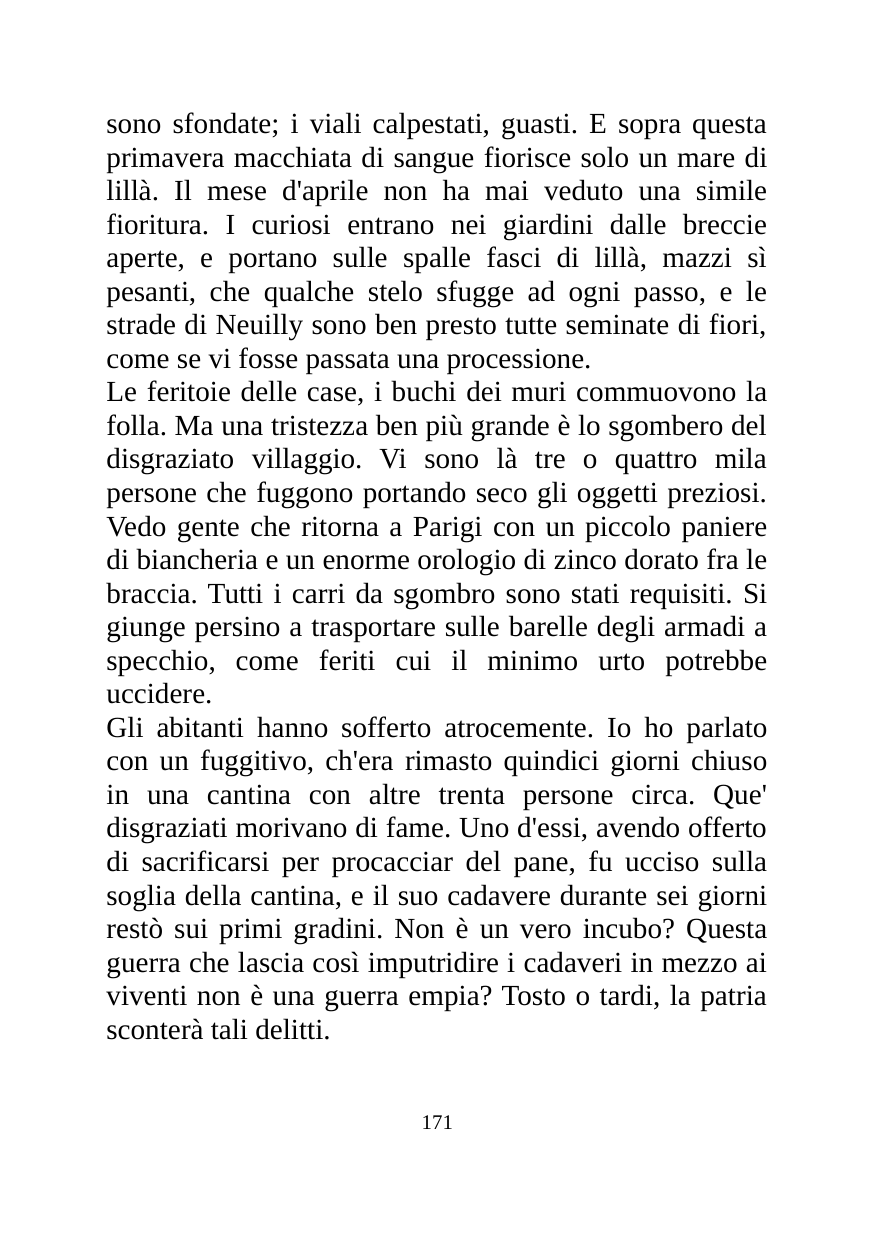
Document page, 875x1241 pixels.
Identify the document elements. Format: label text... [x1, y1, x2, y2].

text Gli abitanti hanno sofferto atrocemente. Io ho parlato con un fuggitivo, ch'era rimasto quindici giorni chiuso in una cantina con altre trenta persone circa. Que' disgraziati morivano di fame. Uno d'essi, avendo offerto di sacrificarsi per procacciar del pane, fu ucciso sulla soglia della cantina, e il suo cadavere durante sei giorni restò sui primi gradini. Non è un vero incubo? Questa guerra che lascia così imputridire i cadaveri in mezzo ai viventi non è una guerra empia? Tosto o tardi, la patria sconterà tali delitti. [106, 710, 768, 1045]
text Le feritoie delle case, i buchi dei muri commuovono la folla. Ma una tristezza ben più grande è lo sgombero del disgraziato villaggio. Vi sono là tre o quattro mila persone che fuggono portando seco gli oggetti preziosi. Vedo gente che ritorna a Parigi con un piccolo paniere di biancheria e un enorme orologio di zinco dorato fra le braccia. Tutti i carri da sgombro sono stati requisiti. Si giunge persino a trasportare sulle barelle degli armadi a specchio, come feriti cui il minimo urto potrebbe uccidere. [106, 374, 768, 710]
text sono sfondate; i viali calpestati, guasti. E sopra questa primavera macchiata di sangue fiorisce solo un mare di lillà. Il mese d'aprile non ha mai veduto una simile fioritura. I curiosi entrano nei giardini dalle breccie aperte, e portano sulle spalle fasci di lillà, mazzi sì pesanti, che qualche stelo sfugge ad ogni passo, e le strade di Neuilly sono ben presto tutte seminate di fiori, come se vi fosse passata una processione. [106, 106, 768, 374]
